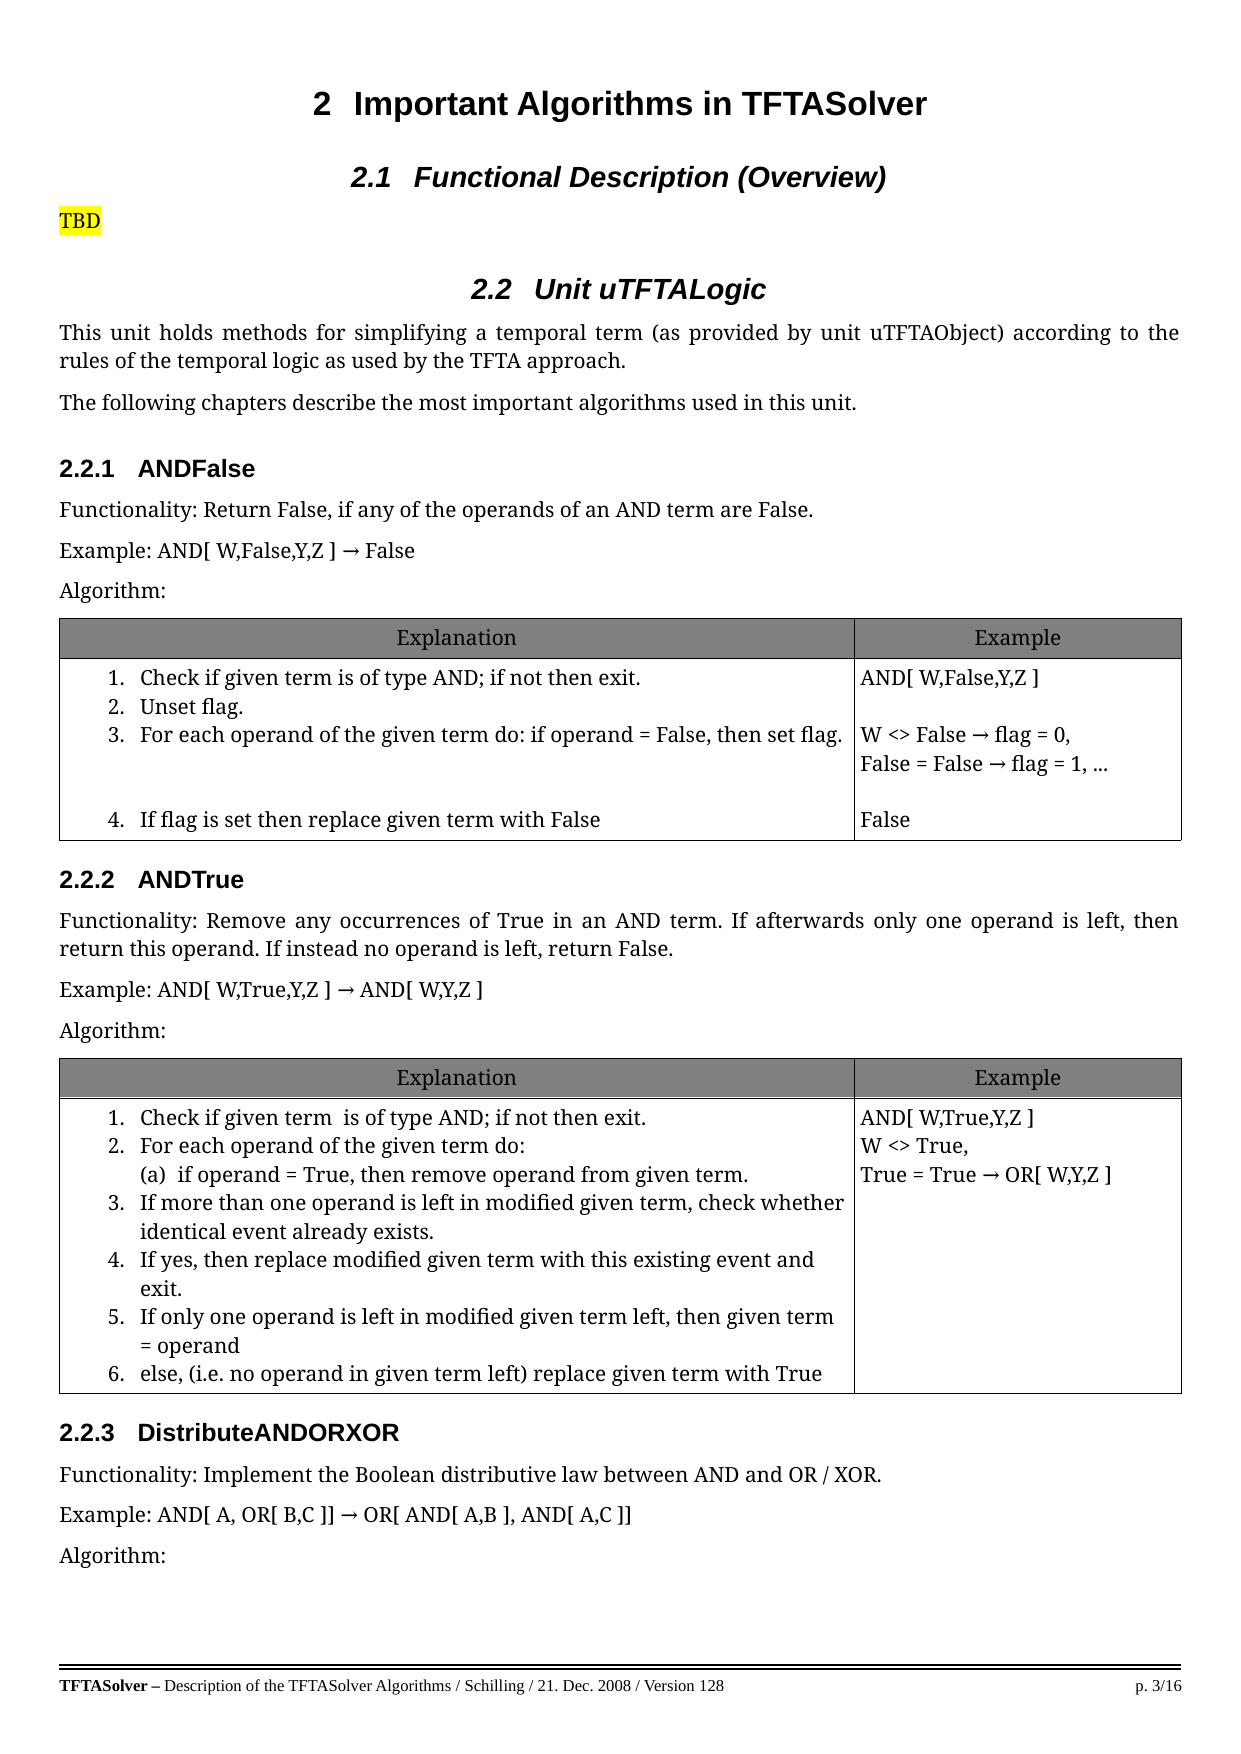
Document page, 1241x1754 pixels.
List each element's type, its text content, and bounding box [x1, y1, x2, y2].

text Functionality: Implement the Boolean distributive law between AND and OR / XOR. [59, 1460, 1181, 1488]
text Algorithm: [59, 1016, 1181, 1045]
table_cell Check if given term is of type AND; if not then exit. Unset flag. For each operand of the given term do: if operand = False, then set flag. If flag is set then replace given term with False [60, 659, 854, 840]
subtitle Functional Description (Overview) [59, 160, 1181, 194]
text Functionality: Return False, if any of the operands of an AND term are False. [59, 495, 1181, 523]
table_header Explanation [60, 619, 854, 658]
text Example: AND[ A, OR[ B,C ]] → OR[ AND[ A,B ], AND[ A,C ]] [59, 1501, 1181, 1529]
subtitle ANDFalse [59, 453, 1181, 482]
subtitle DistributeANDORXOR [59, 1418, 1181, 1447]
text Functionality: Remove any occurrences of True in an AND term. If afterwards only one operand is left, then return this operand. If instead no operand is left, return False. [59, 906, 1181, 963]
text The following chapters describe the most important algorithms used in this unit. [59, 388, 1181, 416]
table_header Explanation [60, 1059, 854, 1097]
table_cell AND[ W,True,Y,Z ] W <> True, True = True → OR[ W,Y,Z ] [855, 1099, 1181, 1393]
table_header Example [855, 619, 1181, 658]
subtitle ANDTrue [59, 865, 1181, 894]
subtitle Important Algorithms in TFTASolver [59, 84, 1181, 123]
text Algorithm: [59, 1542, 1181, 1570]
text Example: AND[ W,True,Y,Z ] → AND[ W,Y,Z ] [59, 976, 1181, 1004]
table_cell AND[ W,False,Y,Z ] W <> False → flag = 0, False = False → flag = 1, ... False [855, 659, 1181, 840]
text TBD [59, 206, 1181, 235]
subtitle Unit uTFTALogic [59, 272, 1181, 306]
text Algorithm: [59, 577, 1181, 605]
table_header Example [855, 1059, 1181, 1097]
text Example: AND[ W,False,Y,Z ] → False [59, 536, 1181, 564]
text This unit holds methods for simplifying a temporal term (as provided by unit uTFTAObject) according to the rules of the temporal logic as used by the TFTA approach. [59, 318, 1181, 375]
table_cell Check if given term is of type AND; if not then exit. For each operand of the given term do: if operand = True, then remove operand from given term. If more than one operand is left in modified given term, check whether identical event already exists. If yes, then replace modified given term with this existing event and exit. If only one operand is left in modified given term left, then given term = operand else, (i.e. no operand in given term left) replace given term with True [60, 1099, 854, 1393]
